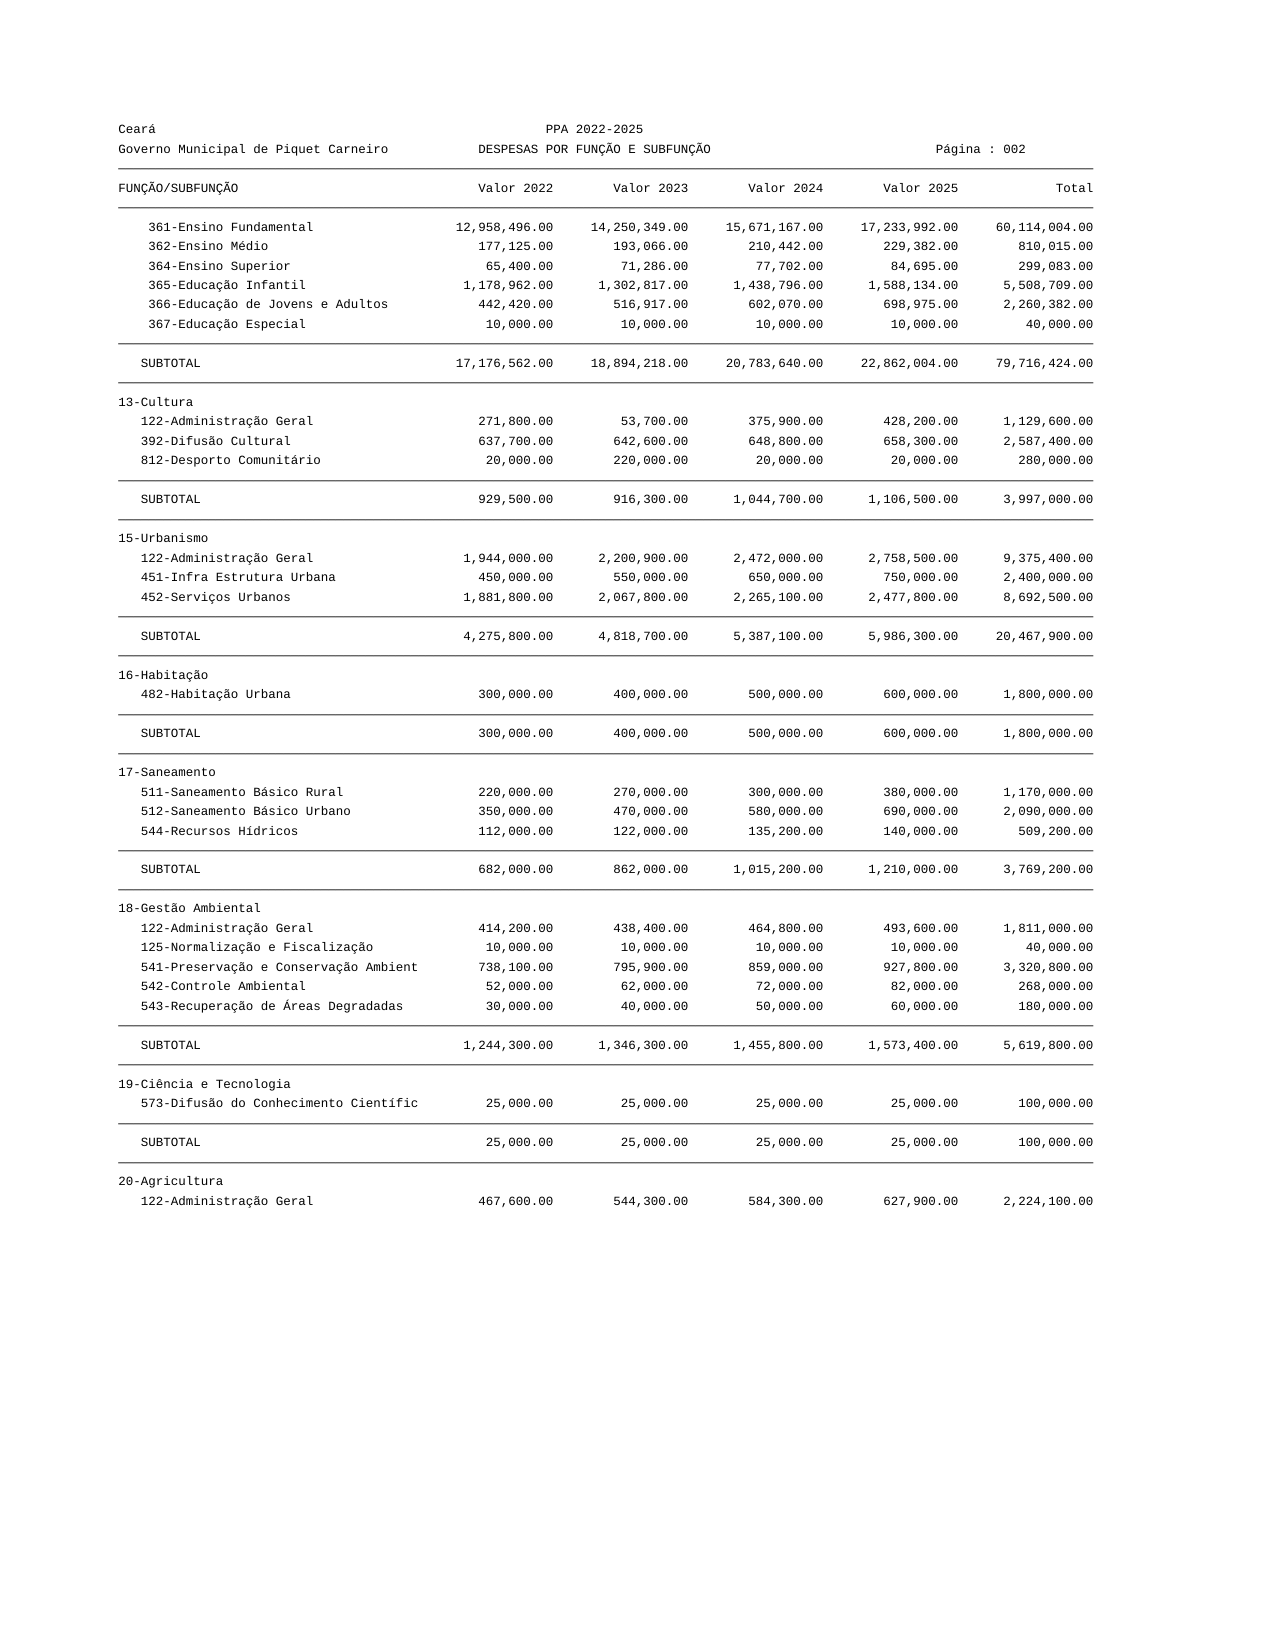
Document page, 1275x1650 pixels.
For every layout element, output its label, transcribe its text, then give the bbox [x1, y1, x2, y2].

text Ceará PPA 2022-2025 Governo Municipal de Piquet Carneiro DESPESAS POR FUNÇÃO E SUBFUNÇÃO Página : 002 —————————————————————————————————————————————————————————————————————————————————————————————————————————————————————————————————— FUNÇÃO/SUBFUNÇÃO Valor 2022 Valor 2023 Valor 2024 Valor 2025 Total —————————————————————————————————————————————————————————————————————————————————————————————————————————————————————————————————— 361-Ensino Fundamental 12,958,496.00 14,250,349.00 15,671,167.00 17,233,992.00 60,114,004.00 362-Ensino Médio 177,125.00 193,066.00 210,442.00 229,382.00 810,015.00 364-Ensino Superior 65,400.00 71,286.00 77,702.00 84,695.00 299,083.00 365-Educação Infantil 1,178,962.00 1,302,817.00 1,438,796.00 1,588,134.00 5,508,709.00 366-Educação de Jovens e Adultos 442,420.00 516,917.00 602,070.00 698,975.00 2,260,382.00 367-Educação Especial 10,000.00 10,000.00 10,000.00 10,000.00 40,000.00 —————————————————————————————————————————————————————————————————————————————————————————————————————————————————————————————————— SUBTOTAL 17,176,562.00 18,894,218.00 20,783,640.00 22,862,004.00 79,716,424.00 —————————————————————————————————————————————————————————————————————————————————————————————————————————————————————————————————— 13-Cultura 122-Administração Geral 271,800.00 53,700.00 375,900.00 428,200.00 1,129,600.00 392-Difusão Cultural 637,700.00 642,600.00 648,800.00 658,300.00 2,587,400.00 812-Desporto Comunitário 20,000.00 220,000.00 20,000.00 20,000.00 280,000.00 —————————————————————————————————————————————————————————————————————————————————————————————————————————————————————————————————— SUBTOTAL 929,500.00 916,300.00 1,044,700.00 1,106,500.00 3,997,000.00 —————————————————————————————————————————————————————————————————————————————————————————————————————————————————————————————————— 15-Urbanismo 122-Administração Geral 1,944,000.00 2,200,900.00 2,472,000.00 2,758,500.00 9,375,400.00 451-Infra Estrutura Urbana 450,000.00 550,000.00 650,000.00 750,000.00 2,400,000.00 452-Serviços Urbanos 1,881,800.00 2,067,800.00 2,265,100.00 2,477,800.00 8,692,500.00 —————————————————————————————————————————————————————————————————————————————————————————————————————————————————————————————————— SUBTOTAL 4,275,800.00 4,818,700.00 5,387,100.00 5,986,300.00 20,467,900.00 —————————————————————————————————————————————————————————————————————————————————————————————————————————————————————————————————— 16-Habitação 482-Habitação Urbana 300,000.00 400,000.00 500,000.00 600,000.00 1,800,000.00 —————————————————————————————————————————————————————————————————————————————————————————————————————————————————————————————————— SUBTOTAL 300,000.00 400,000.00 500,000.00 600,000.00 1,800,000.00 —————————————————————————————————————————————————————————————————————————————————————————————————————————————————————————————————— 17-Saneamento 511-Saneamento Básico Rural 220,000.00 270,000.00 300,000.00 380,000.00 1,170,000.00 512-Saneamento Básico Urbano 350,000.00 470,000.00 580,000.00 690,000.00 2,090,000.00 544-Recursos Hídricos 112,000.00 122,000.00 135,200.00 140,000.00 509,200.00 —————————————————————————————————————————————————————————————————————————————————————————————————————————————————————————————————— SUBTOTAL 682,000.00 862,000.00 1,015,200.00 1,210,000.00 3,769,200.00 —————————————————————————————————————————————————————————————————————————————————————————————————————————————————————————————————— 18-Gestão Ambiental 122-Administração Geral 414,200.00 438,400.00 464,800.00 493,600.00 1,811,000.00 125-Normalização e Fiscalização 10,000.00 10,000.00 10,000.00 10,000.00 40,000.00 541-Preservação e Conservação Ambient 738,100.00 795,900.00 859,000.00 927,800.00 3,320,800.00 542-Controle Ambiental 52,000.00 62,000.00 72,000.00 82,000.00 268,000.00 543-Recuperação de Áreas Degradadas 30,000.00 40,000.00 50,000.00 60,000.00 180,000.00 —————————————————————————————————————————————————————————————————————————————————————————————————————————————————————————————————— SUBTOTAL 1,244,300.00 1,346,300.00 1,455,800.00 1,573,400.00 5,619,800.00 —————————————————————————————————————————————————————————————————————————————————————————————————————————————————————————————————— 19-Ciência e Tecnologia 573-Difusão do Conhecimento Científic 25,000.00 25,000.00 25,000.00 25,000.00 100,000.00 —————————————————————————————————————————————————————————————————————————————————————————————————————————————————————————————————— SUBTOTAL 25,000.00 25,000.00 25,000.00 25,000.00 100,000.00 —————————————————————————————————————————————————————————————————————————————————————————————————————————————————————————————————— 20-Agricultura 122-Administração Geral 467,600.00 544,300.00 584,300.00 627,900.00 2,224,100.00 [118, 118, 1157, 1228]
